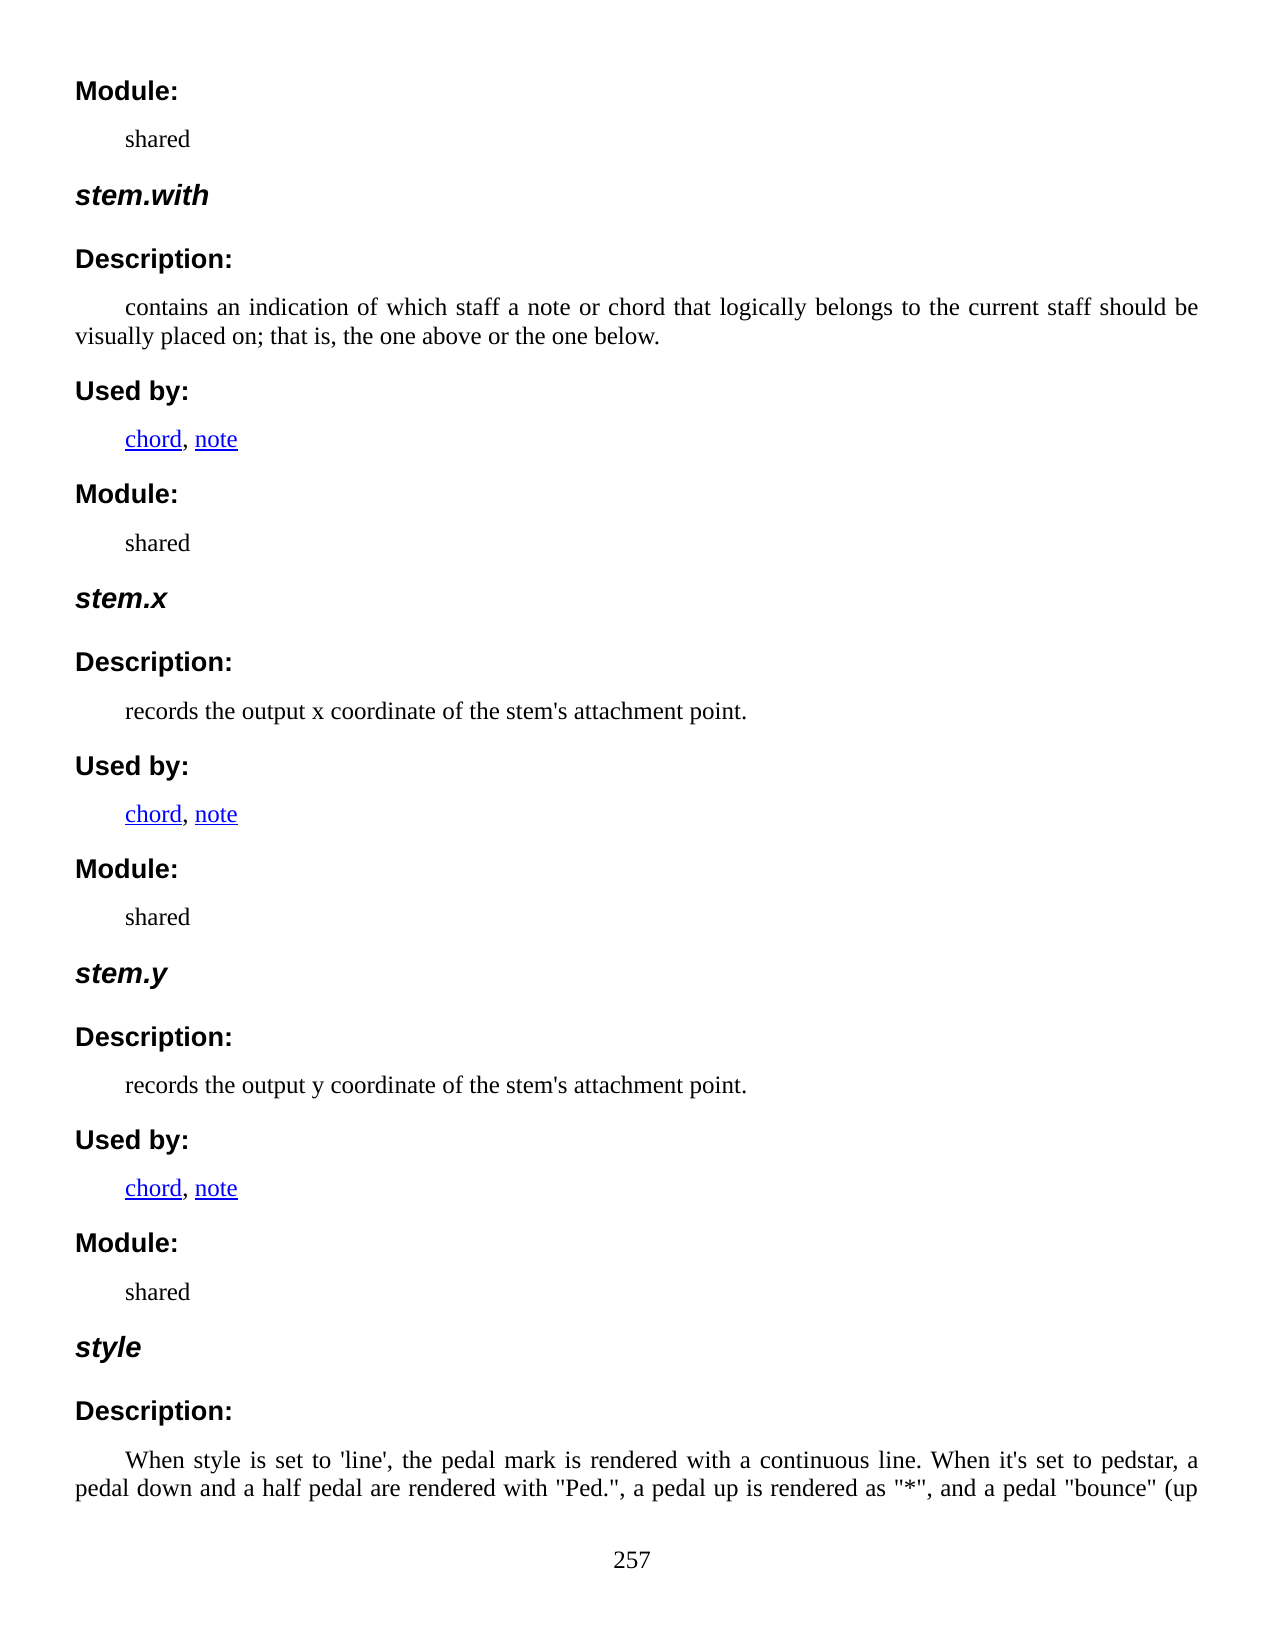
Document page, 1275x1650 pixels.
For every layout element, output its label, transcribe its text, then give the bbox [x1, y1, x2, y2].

text shared [75, 902, 1200, 931]
subtitle Module: [75, 1227, 1200, 1258]
subtitle Used by: [75, 375, 1200, 406]
subtitle Used by: [75, 749, 1200, 781]
subtitle Module: [75, 478, 1200, 509]
subtitle style [75, 1330, 1200, 1364]
text chord, note [75, 799, 1200, 828]
subtitle Used by: [75, 1124, 1200, 1155]
subtitle Module: [75, 853, 1200, 884]
text shared [75, 124, 1200, 153]
text shared [75, 528, 1200, 556]
text When style is set to 'line', the pedal mark is rendered with a continuous line. When it's set to pedstar, a pedal down and a half pedal are rendered with "Ped.", a pedal up is rendered as "*", and a pedal "bounce" (up [75, 1445, 1200, 1502]
subtitle Description: [75, 243, 1200, 274]
text chord, note [75, 424, 1200, 453]
subtitle Module: [75, 75, 1200, 106]
subtitle stem.y [75, 956, 1200, 989]
subtitle stem.with [75, 178, 1200, 212]
text records the output x coordinate of the stem's attachment point. [75, 696, 1200, 724]
subtitle Description: [75, 1021, 1200, 1052]
subtitle stem.x [75, 581, 1200, 615]
text chord, note [75, 1173, 1200, 1202]
text records the output y coordinate of the stem's attachment point. [75, 1070, 1200, 1099]
text shared [75, 1277, 1200, 1305]
text contains an indication of which staff a note or chord that logically belongs to the current staff should be visually placed on; that is, the one above or the one below. [75, 292, 1200, 350]
subtitle Description: [75, 646, 1200, 677]
subtitle Description: [75, 1395, 1200, 1426]
